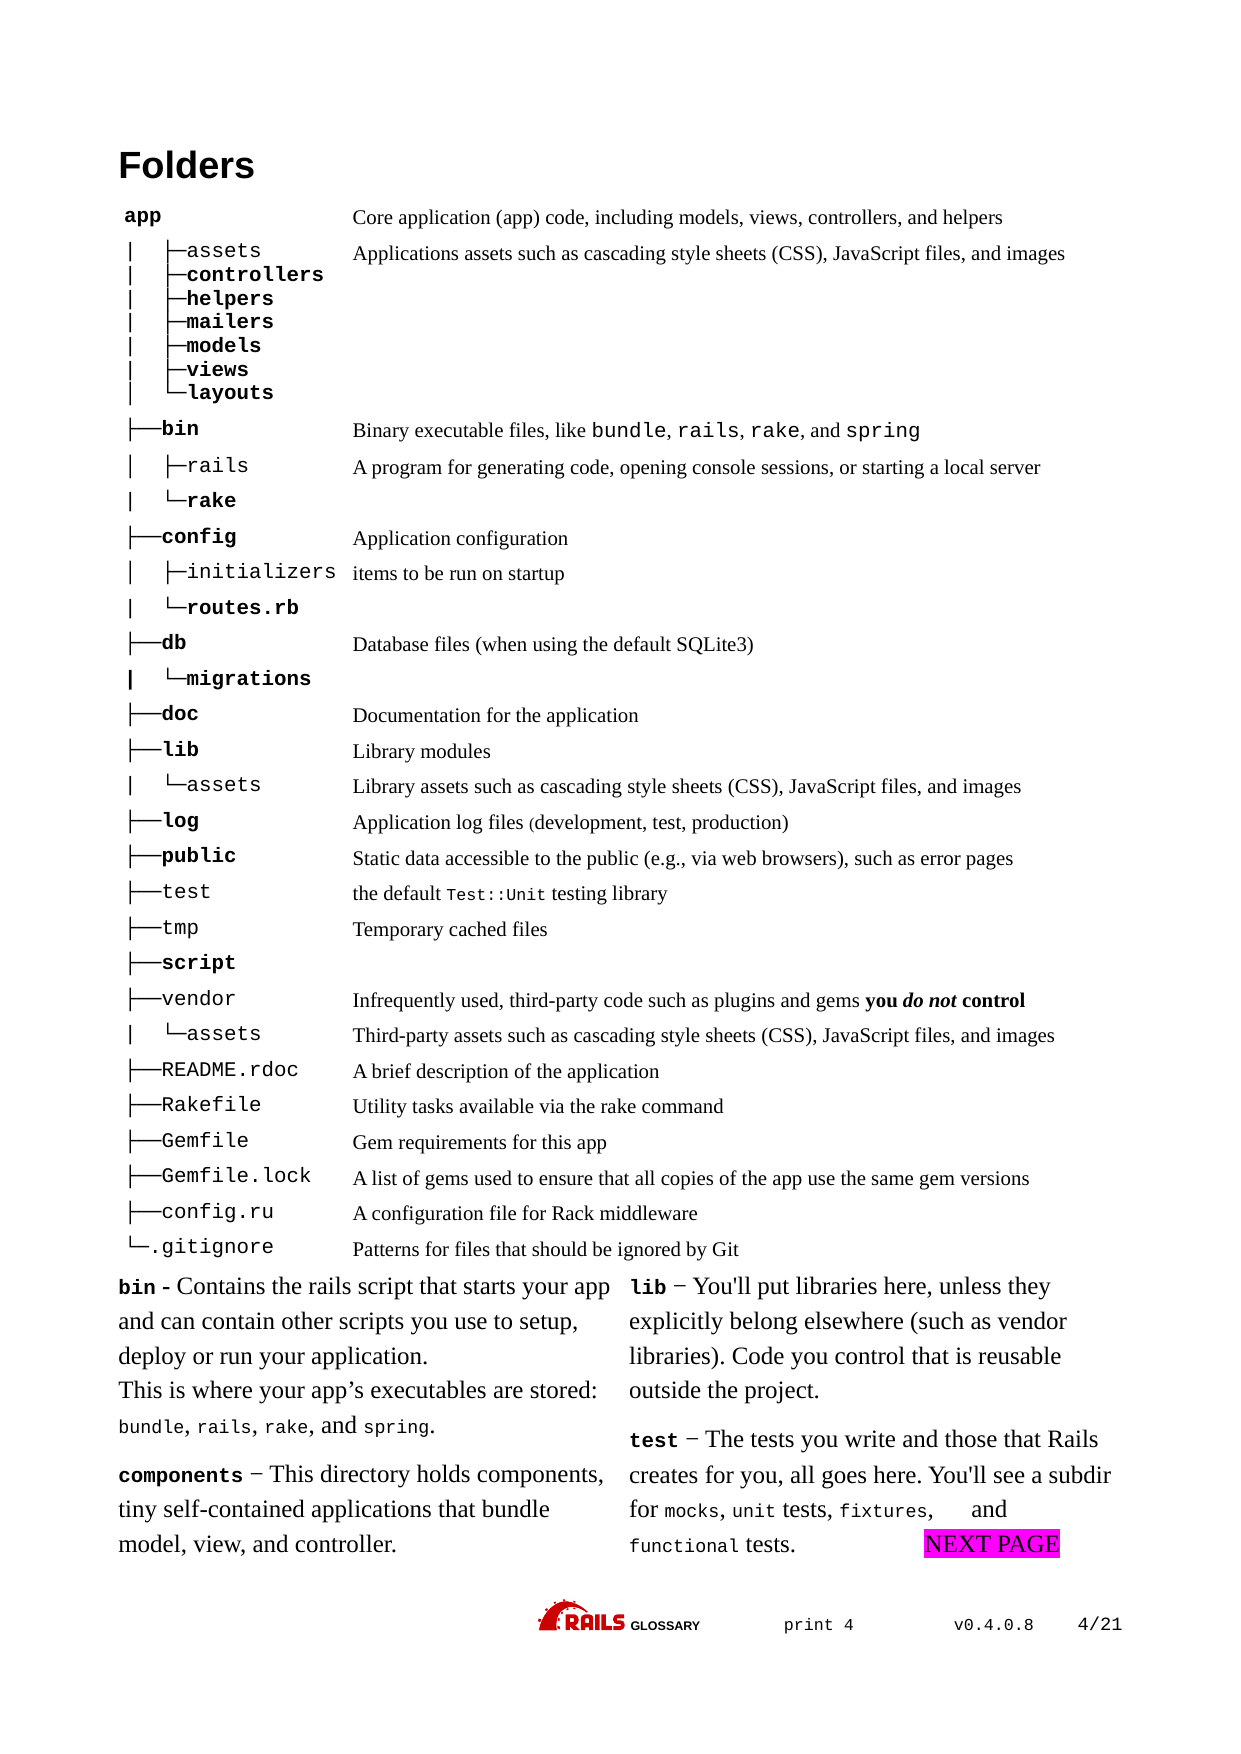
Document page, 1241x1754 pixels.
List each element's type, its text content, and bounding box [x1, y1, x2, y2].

subtitle Folders [118, 143, 611, 187]
table_cell A brief description of the application [347, 1053, 1120, 1089]
text test − The tests you write and those that Rails creates for you, all goes here. You'll see a subdir for mocks, unit tests, fixtures, and functional tests. NEXT PAGE [629, 1424, 1122, 1558]
text components − This directory holds components, tiny self-contained applications that bundle model, view, and controller. [118, 1459, 611, 1558]
table_cell ├──script [118, 947, 347, 982]
table_cell Third-party assets such as cascading style sheets (CSS), JavaScript files, and images [347, 1018, 1120, 1053]
table_cell ├──test [118, 875, 347, 911]
table_cell | ├─assets | ├─controllers | ├─helpers | ├─mailers | ├─models | ├─views │ └─layouts [118, 235, 347, 412]
table_cell A program for generating code, opening console sessions, or starting a local server [347, 449, 1120, 484]
table_cell Temporary cached files [347, 911, 1120, 947]
table_cell Binary executable files, like bundle, rails, rake, and spring [347, 412, 1120, 449]
table_cell | └─rake [118, 485, 347, 520]
table_cell Application log files (development, test, production) [347, 804, 1120, 840]
table_cell A configuration file for Rack middleware [347, 1195, 1120, 1231]
table_cell [347, 662, 1120, 698]
table_cell [347, 591, 1120, 627]
table_cell ├──log [118, 804, 347, 840]
table_cell └─.gitignore [118, 1231, 347, 1266]
table_cell Applications assets such as cascading style sheets (CSS), JavaScript files, and images [347, 235, 1120, 412]
table_cell ├──Gemfile.lock [118, 1160, 347, 1195]
table_cell Static data accessible to the public (e.g., via web browsers), such as error pages [347, 840, 1120, 875]
table_cell │ ├─initializers [118, 556, 347, 591]
table_cell Library modules [347, 733, 1120, 769]
table_cell [347, 947, 1120, 982]
text lib − You'll put libraries here, unless they explicitly belong elsewhere (such as vendor libraries). Code you control that is reusable outside the project. [629, 1271, 1122, 1404]
table_cell items to be run on startup [347, 556, 1120, 591]
table_cell | └─assets [118, 769, 347, 804]
table_cell ├──lib [118, 733, 347, 769]
text bin - Contains the rails script that starts your app and can contain other scripts you use to setup, deploy or run your application. This is where your app’s executables are stored: bundle, rails, rake, and spring. [118, 1271, 611, 1439]
table_cell Database files (when using the default SQLite3) [347, 627, 1120, 662]
table_cell ├──README.rdoc [118, 1053, 347, 1089]
table_cell ├──vendor [118, 982, 347, 1018]
table_cell Application configuration [347, 520, 1120, 556]
table_cell [347, 485, 1120, 520]
table_cell | └─assets [118, 1018, 347, 1053]
table_cell │ ├─rails [118, 449, 347, 484]
table_header app [118, 199, 347, 235]
table_cell ├──config.ru [118, 1195, 347, 1231]
table_cell Library assets such as cascading style sheets (CSS), JavaScript files, and images [347, 769, 1120, 804]
table_cell ├──Gemfile [118, 1124, 347, 1160]
table_cell Gem requirements for this app [347, 1124, 1120, 1160]
table_cell ├──doc [118, 698, 347, 733]
table_cell | └─migrations [118, 662, 347, 698]
table_cell Patterns for files that should be ignored by Git [347, 1231, 1120, 1266]
table_cell Documentation for the application [347, 698, 1120, 733]
table_cell ├──config [118, 520, 347, 556]
table_cell ├──public [118, 840, 347, 875]
table_cell Infrequently used, third-party code such as plugins and gems you do not control [347, 982, 1120, 1018]
table_cell ├──tmp [118, 911, 347, 947]
table_cell | └─routes.rb [118, 591, 347, 627]
table_cell A list of gems used to ensure that all copies of the app use the same gem versions [347, 1160, 1120, 1195]
table_cell ├──Rakefile [118, 1089, 347, 1124]
table_cell Utility tasks available via the rake command [347, 1089, 1120, 1124]
table_cell ├──bin [118, 412, 347, 449]
table_cell the default Test::Unit testing library [347, 875, 1120, 911]
table_header Core application (app) code, including models, views, controllers, and helpers [347, 199, 1120, 235]
table_cell ├──db [118, 627, 347, 662]
